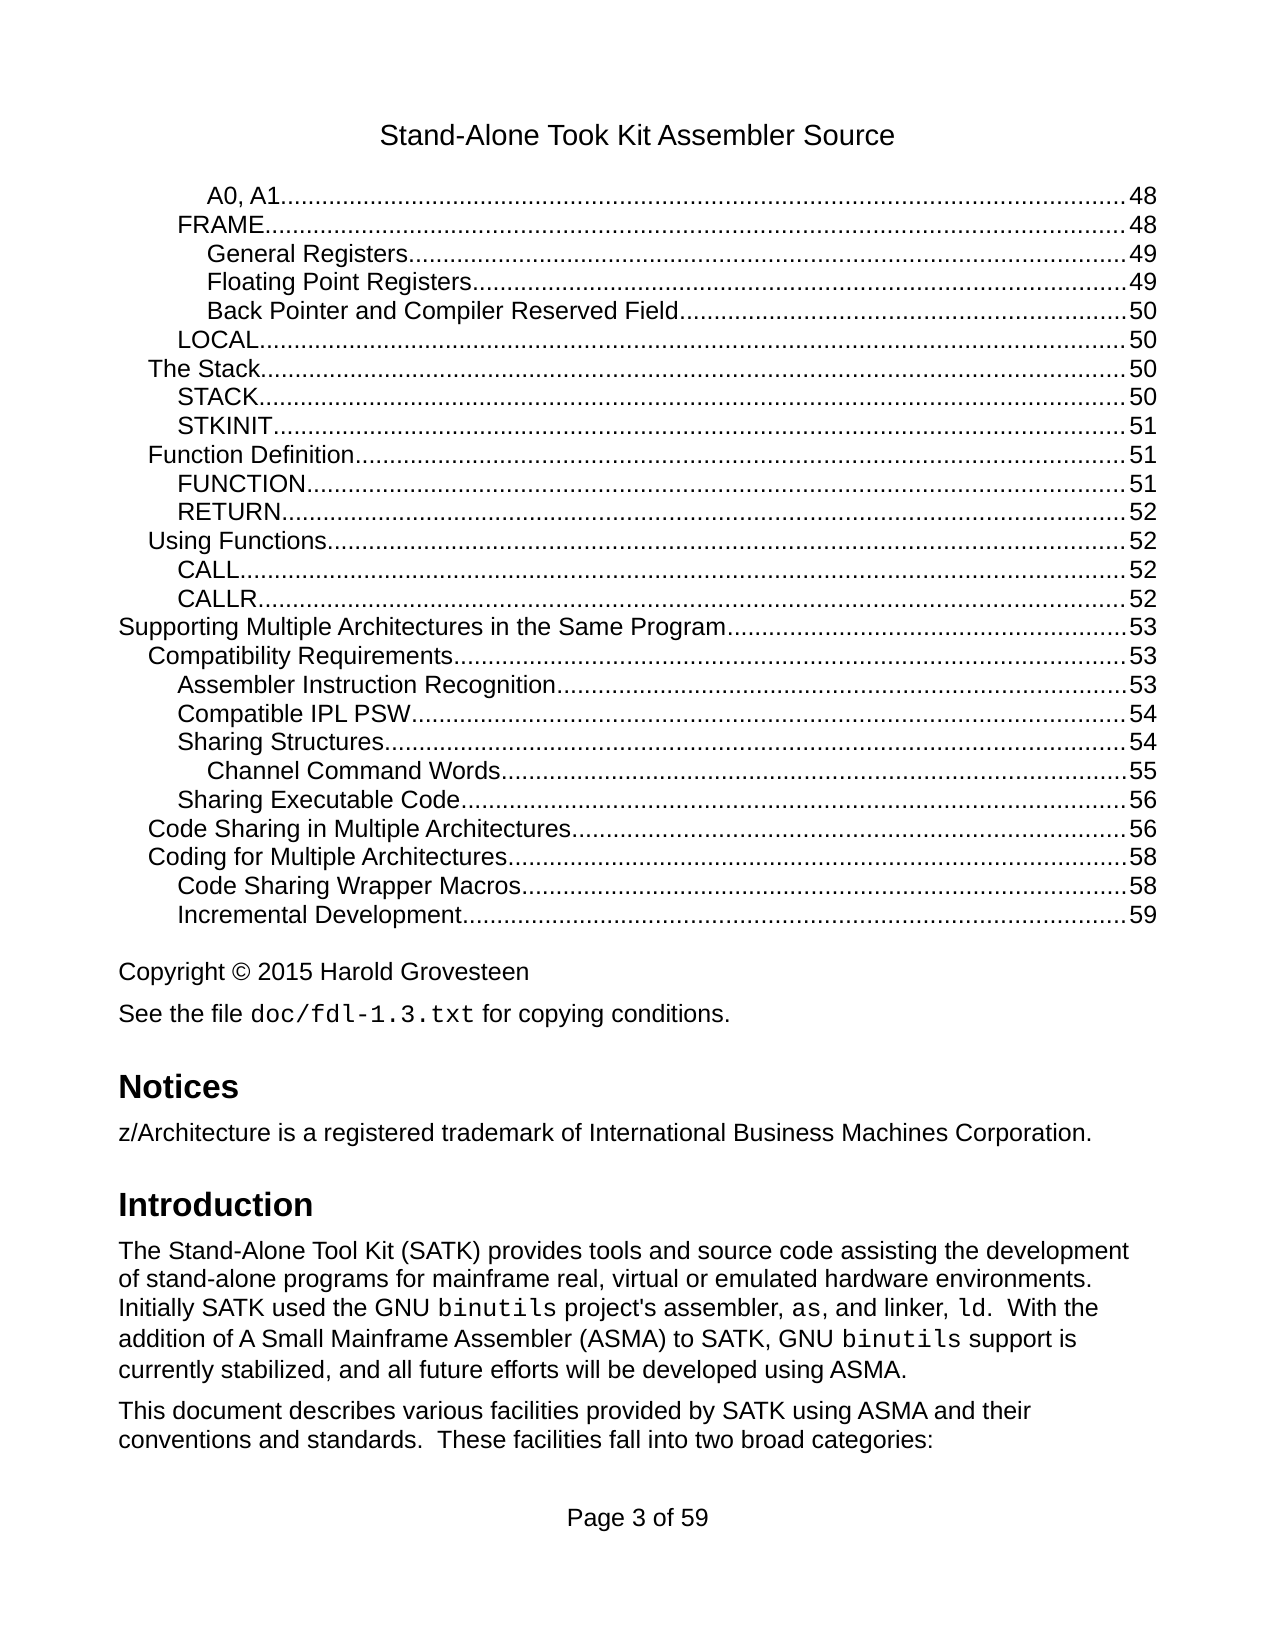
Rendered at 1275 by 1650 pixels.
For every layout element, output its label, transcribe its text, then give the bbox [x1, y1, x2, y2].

text FUNCTION 51 [177, 469, 1157, 497]
text The Stand-Alone Tool Kit (SATK) provides tools and source code assisting the development of stand-alone programs for mainframe real, virtual or emulated hardware environments. Initially SATK used the GNU binutils project's assembler, as, and linker, ld. With the addition of A Small Mainframe Assembler (ASMA) to SATK, GNU binutils support is currently stabilized, and all future efforts will be developed using ASMA. [118, 1236, 1157, 1384]
text Sharing Structures 54 [177, 727, 1157, 756]
text Assembler Instruction Recognition 53 [177, 670, 1157, 699]
text Sharing Executable Code 56 [177, 785, 1157, 814]
text Coding for Multiple Architectures 58 [148, 842, 1157, 871]
text z/Architecture is a registered trademark of International Business Machines Corporation. [118, 1118, 1157, 1147]
text Compatible IPL PSW 54 [177, 699, 1157, 727]
text STACK 50 [177, 382, 1157, 411]
text The Stack 50 [148, 354, 1157, 382]
text Code Sharing in Multiple Architectures 56 [148, 814, 1157, 842]
text This document describes various facilities provided by SATK using ASMA and their conventions and standards. These facilities fall into two broad categories: [118, 1396, 1157, 1454]
text LOCAL 50 [177, 325, 1157, 354]
text Function Definition 51 [148, 440, 1157, 469]
text STKINIT 51 [177, 411, 1157, 440]
subtitle Notices [118, 1067, 1157, 1106]
text Floating Point Registers 49 [207, 267, 1157, 296]
text Code Sharing Wrapper Macros 58 [177, 871, 1157, 900]
text A0, A1 48 [207, 181, 1157, 210]
text Incremental Development 59 [177, 900, 1157, 929]
text FRAME 48 [177, 210, 1157, 239]
text Channel Command Words 55 [207, 756, 1157, 785]
text Compatibility Requirements 53 [148, 641, 1157, 670]
subtitle Introduction [118, 1184, 1157, 1223]
text See the file doc/fdl-1.3.txt for copying conditions. [118, 999, 1157, 1029]
text Using Functions 52 [148, 526, 1157, 555]
text Copyright © 2015 Harold Grovesteen [118, 957, 1157, 986]
text Supporting Multiple Architectures in the Same Program 53 [118, 612, 1157, 641]
text Back Pointer and Compiler Reserved Field 50 [207, 296, 1157, 325]
text General Registers 49 [207, 239, 1157, 267]
text RETURN 52 [177, 497, 1157, 526]
text CALLR 52 [177, 584, 1157, 612]
text CALL 52 [177, 555, 1157, 584]
